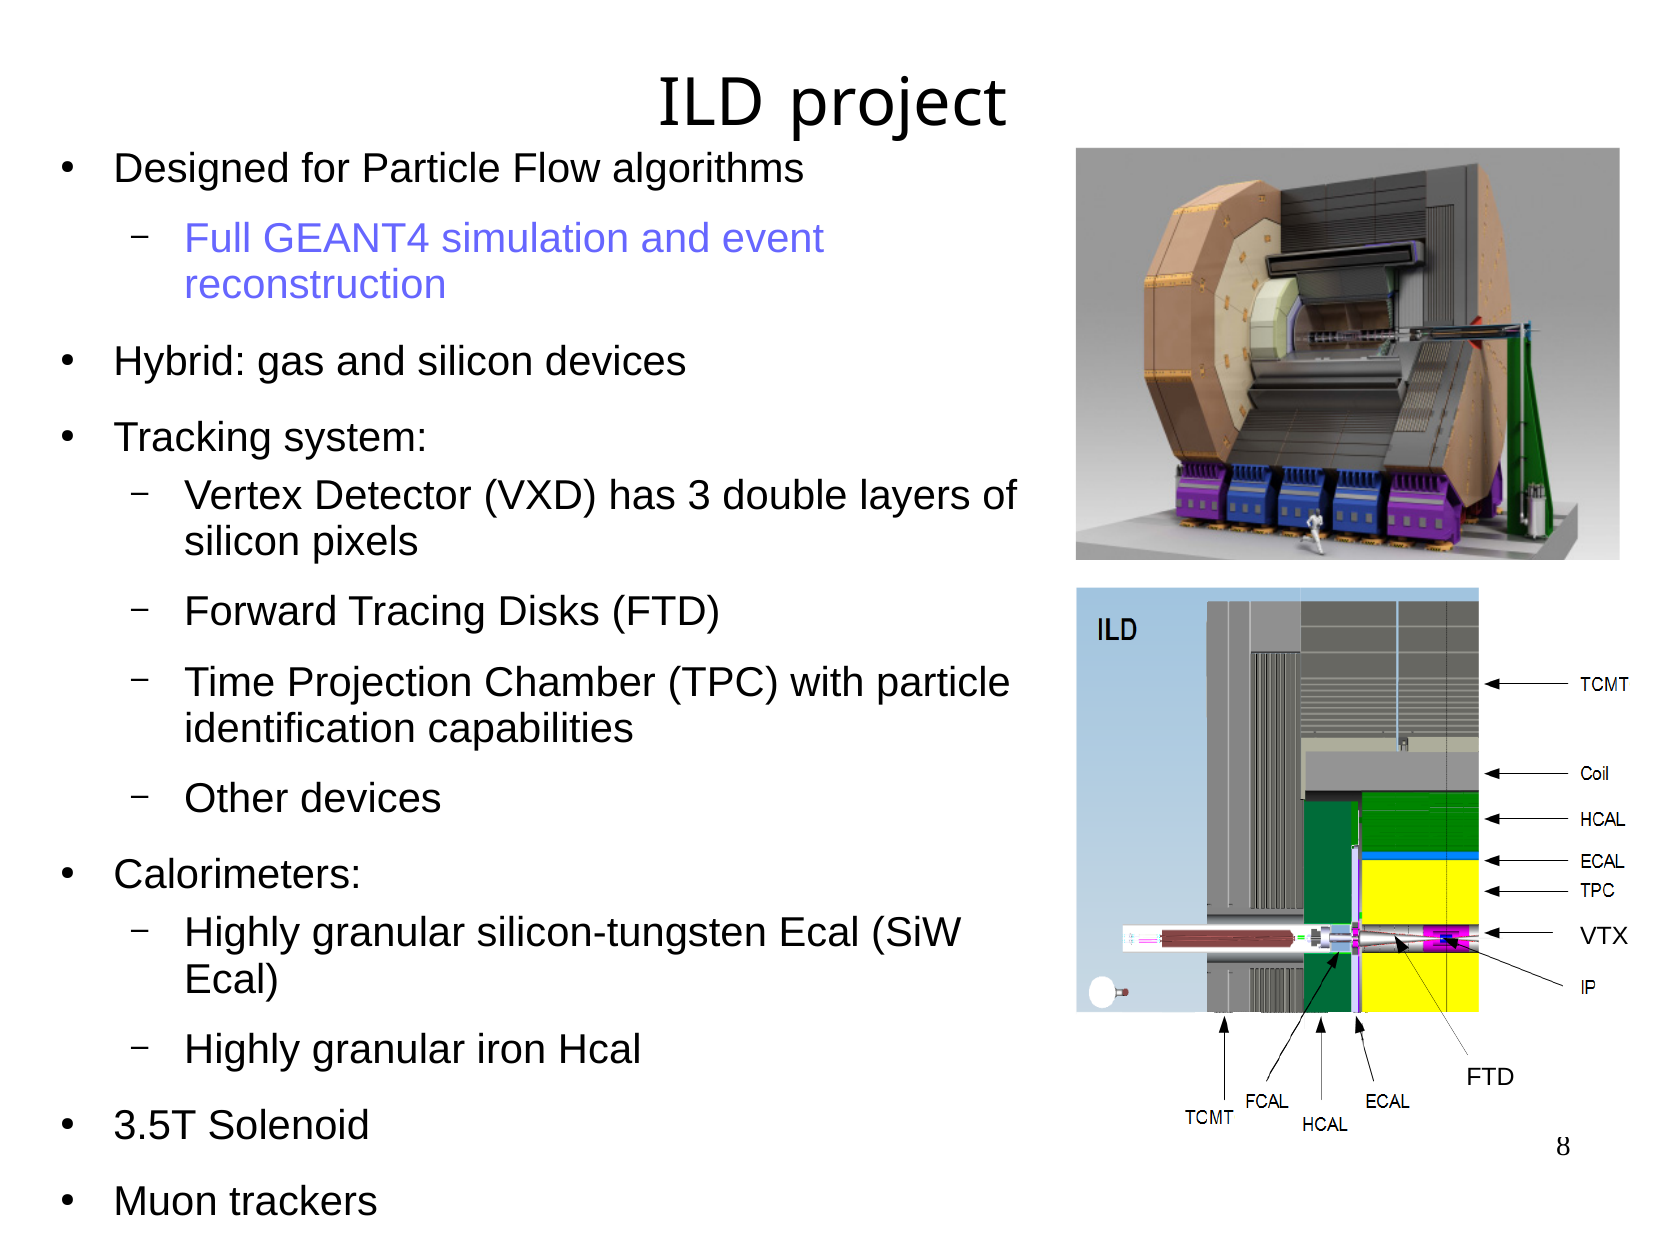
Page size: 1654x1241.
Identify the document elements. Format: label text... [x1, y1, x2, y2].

title ILD project [56, 16, 1610, 163]
text_box FTD [1451, 1055, 1544, 1099]
text_box VTX [1565, 914, 1654, 957]
text_box [1552, 908, 1614, 949]
list Designed for Particle Flow algorithms Full GEANT4 simulation and event reconstruction Hybrid: gas and silicon devices Tracking system: Vertex Detector (VXD) has 3 double layers of silicon pixels Forward Tracing Disks (FTD) Time Projection Chamber (TPC) with particle identification capabilities Other devices Calorimeters: Highly granular silicon-tungsten Ecal (SiW Ecal) Highly granular iron Hcal 3.5T Solenoid Muon trackers [42, 144, 1061, 1241]
picture [1060, 132, 1654, 1137]
